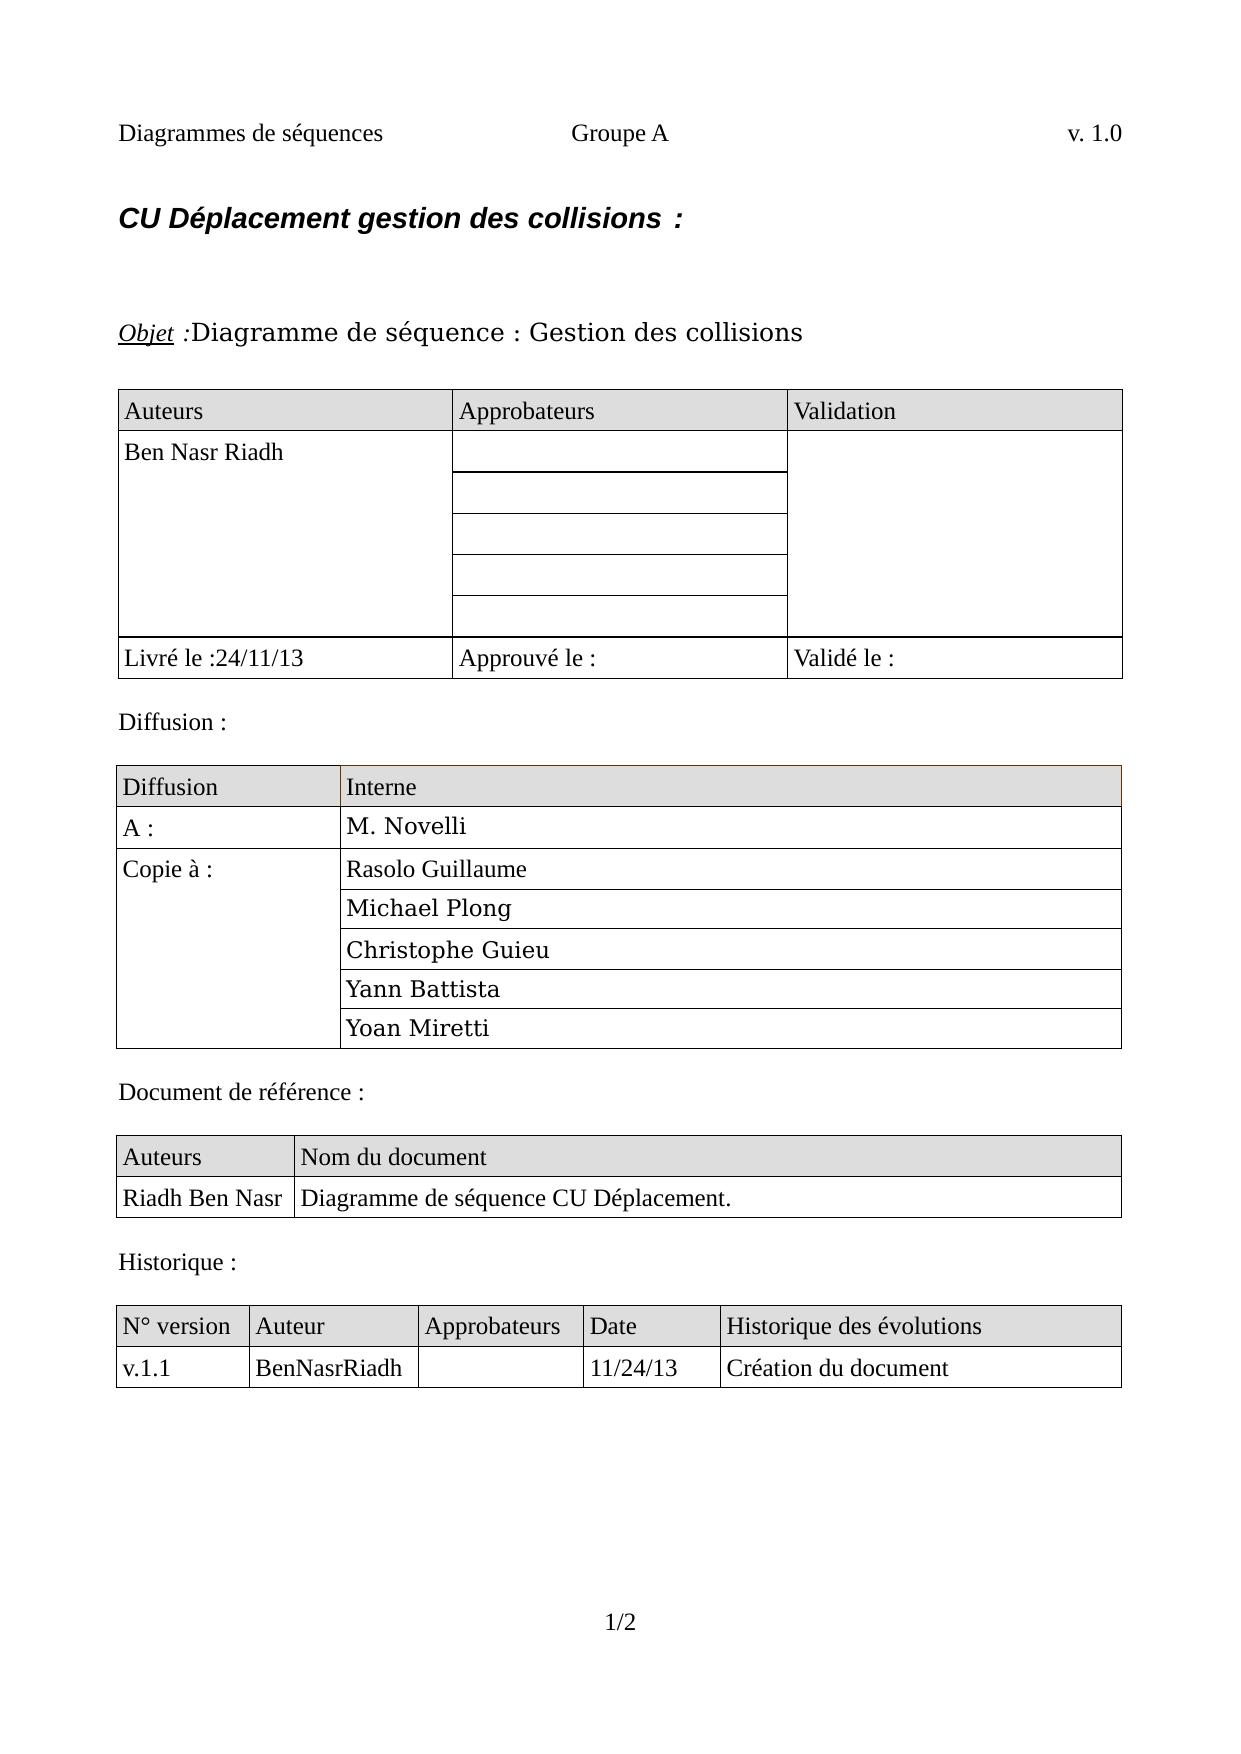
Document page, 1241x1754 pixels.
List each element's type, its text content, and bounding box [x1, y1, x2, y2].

table_header Auteur [250, 1306, 418, 1346]
table_cell Riadh Ben Nasr [117, 1177, 294, 1217]
table_header N° version [117, 1306, 249, 1346]
table_cell [788, 431, 1122, 636]
table_header Approbateurs [453, 390, 787, 430]
text Diffusion : [118, 707, 1122, 736]
table_cell Copie à : [117, 849, 340, 1047]
text Objet :Diagramme de séquence : Gestion des collisions [118, 318, 1122, 348]
text Historique : [118, 1247, 1122, 1276]
table_header Approbateurs [419, 1306, 583, 1346]
table_cell Validé le : [788, 638, 1122, 678]
table_cell [453, 473, 787, 513]
table_cell Diagramme de séquence CU Déplacement. [295, 1177, 1121, 1217]
table_cell v.1.1 [117, 1347, 249, 1387]
table_header Auteurs [119, 390, 452, 430]
table_header Diffusion [117, 766, 340, 806]
table_cell Approuvé le : [453, 638, 787, 678]
table_header Interne [341, 766, 1121, 806]
table_cell Christophe Guieu [341, 929, 1121, 969]
table_header Date [584, 1306, 720, 1346]
table_header Nom du document [295, 1136, 1121, 1176]
table_cell Livré le :24/11/13 [119, 638, 452, 678]
table_cell Yoan Miretti [341, 1009, 1121, 1047]
table_header Validation [788, 390, 1122, 430]
table_cell [419, 1347, 583, 1387]
table_cell [453, 555, 787, 595]
table_cell Rasolo Guillaume [341, 849, 1121, 889]
table_cell M. Novelli [341, 807, 1121, 847]
table_cell Ben Nasr Riadh [119, 431, 452, 636]
table_cell [453, 596, 787, 636]
table_cell [453, 514, 787, 554]
table_cell Yann Battista [341, 970, 1121, 1008]
table_cell Michael Plong [341, 890, 1121, 928]
subtitle CU Déplacement gestion des collisions : [118, 201, 1122, 235]
table_cell Création du document [721, 1347, 1121, 1387]
table_cell [453, 431, 787, 471]
table_cell A : [117, 807, 340, 847]
table_header Historique des évolutions [721, 1306, 1121, 1346]
table_cell BenNasrRiadh [250, 1347, 418, 1387]
text Document de référence : [118, 1077, 1122, 1106]
table_cell 24/11/13 [584, 1347, 720, 1387]
table_header Auteurs [117, 1136, 294, 1176]
